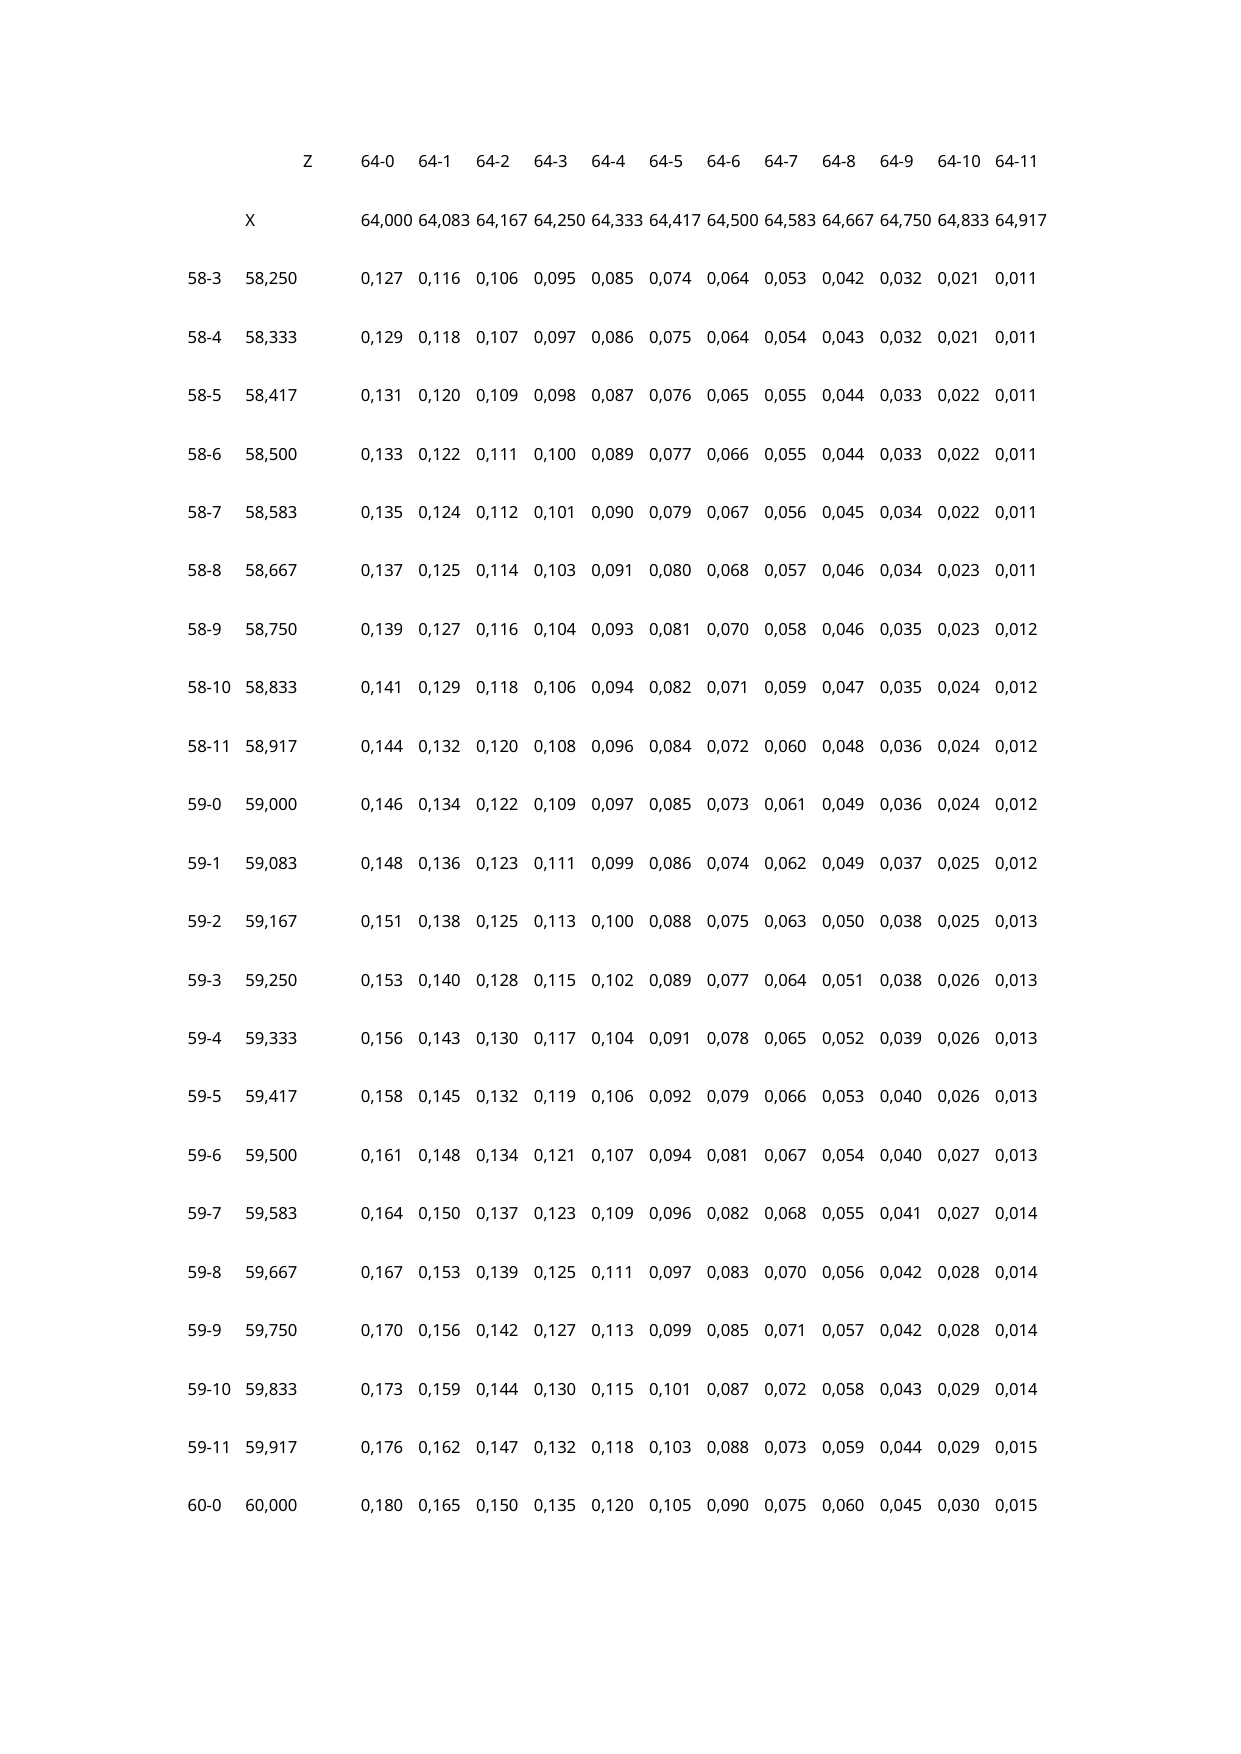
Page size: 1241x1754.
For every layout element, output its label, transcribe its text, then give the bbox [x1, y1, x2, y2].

table_cell 0,011 [995, 325, 1053, 384]
table_cell 0,120 [591, 1494, 649, 1552]
table_cell 0,131 [361, 384, 418, 442]
table_cell 0,094 [591, 676, 649, 734]
table_cell 64,750 [880, 209, 937, 267]
table_cell 0,034 [880, 559, 937, 617]
table_cell 0,132 [534, 1436, 591, 1494]
table_cell 0,064 [764, 968, 822, 1027]
table_cell 0,065 [707, 384, 764, 442]
table_cell 0,013 [995, 910, 1053, 968]
table_cell 0,026 [937, 1085, 995, 1143]
table_cell 0,081 [649, 618, 707, 676]
table_cell 0,042 [822, 267, 879, 325]
table_cell 0,113 [591, 1319, 649, 1377]
table_cell 0,011 [995, 384, 1053, 442]
table_cell 0,090 [707, 1494, 764, 1552]
table_cell 59,417 [245, 1085, 303, 1143]
table_cell 0,144 [361, 734, 418, 793]
table_cell 0,063 [764, 910, 822, 968]
table_cell 0,047 [822, 676, 879, 734]
table_cell 0,106 [591, 1085, 649, 1143]
table_cell 0,074 [707, 851, 764, 910]
table_cell 0,104 [534, 618, 591, 676]
table_cell 0,153 [361, 968, 418, 1027]
table_cell [303, 1436, 361, 1494]
table_cell 58-4 [188, 325, 245, 384]
table_cell 0,114 [476, 559, 533, 617]
table_cell 0,123 [476, 851, 533, 910]
table_cell 59,000 [245, 793, 303, 851]
table_cell 0,024 [937, 793, 995, 851]
table_cell 0,053 [764, 267, 822, 325]
table_cell [303, 910, 361, 968]
table_cell 0,136 [418, 851, 476, 910]
table_cell 0,049 [822, 851, 879, 910]
table_cell 0,138 [418, 910, 476, 968]
table_cell 0,092 [649, 1085, 707, 1143]
table_cell 0,095 [534, 267, 591, 325]
table_cell 0,162 [418, 1436, 476, 1494]
table_cell 0,055 [764, 442, 822, 501]
table_cell 0,081 [707, 1144, 764, 1202]
table_cell 0,075 [764, 1494, 822, 1552]
table_cell 0,072 [707, 734, 764, 793]
table_cell 0,084 [649, 734, 707, 793]
table_cell [303, 1377, 361, 1436]
table_cell 0,051 [822, 968, 879, 1027]
table_cell 58,917 [245, 734, 303, 793]
table_header 64-0 [361, 150, 418, 208]
table_cell 0,025 [937, 851, 995, 910]
table_cell 0,015 [995, 1436, 1053, 1494]
table_cell 59-8 [188, 1260, 245, 1319]
table_cell 0,134 [418, 793, 476, 851]
table_cell 0,098 [534, 384, 591, 442]
table_cell 0,028 [937, 1260, 995, 1319]
table_cell 0,023 [937, 559, 995, 617]
table_cell 0,077 [707, 968, 764, 1027]
table_cell 0,125 [418, 559, 476, 617]
table_cell 0,071 [707, 676, 764, 734]
table_cell [303, 676, 361, 734]
table_cell 58,250 [245, 267, 303, 325]
table_cell 0,118 [591, 1436, 649, 1494]
table_cell 59,917 [245, 1436, 303, 1494]
table_cell 0,036 [880, 793, 937, 851]
table_cell 0,129 [418, 676, 476, 734]
table_cell 0,066 [764, 1085, 822, 1143]
table_cell 0,033 [880, 442, 937, 501]
table_cell 0,080 [649, 559, 707, 617]
table_cell 0,120 [418, 384, 476, 442]
table_cell 0,096 [649, 1202, 707, 1260]
table_cell 0,079 [649, 501, 707, 559]
table_cell 64,917 [995, 209, 1053, 267]
table_cell 0,132 [476, 1085, 533, 1143]
table_cell 0,173 [361, 1377, 418, 1436]
table_cell 0,156 [418, 1319, 476, 1377]
table_cell 64,833 [937, 209, 995, 267]
table_cell 0,122 [476, 793, 533, 851]
table_cell 0,087 [591, 384, 649, 442]
table_cell 0,012 [995, 734, 1053, 793]
table_cell 0,065 [764, 1027, 822, 1085]
table_header [245, 150, 303, 208]
table_header 64-10 [937, 150, 995, 208]
table_cell 0,082 [649, 676, 707, 734]
table_cell 59,833 [245, 1377, 303, 1436]
table_cell 58-9 [188, 618, 245, 676]
table_cell 0,118 [418, 325, 476, 384]
table_cell 0,066 [707, 442, 764, 501]
table_cell 59,250 [245, 968, 303, 1027]
table_cell 59-2 [188, 910, 245, 968]
table_cell 0,030 [937, 1494, 995, 1552]
table_cell 0,087 [707, 1377, 764, 1436]
table_cell 58,750 [245, 618, 303, 676]
table_cell [303, 1144, 361, 1202]
table_cell 64,250 [534, 209, 591, 267]
table_cell [303, 793, 361, 851]
table_cell 0,088 [707, 1436, 764, 1494]
table_cell 0,097 [649, 1260, 707, 1319]
table_cell 0,012 [995, 618, 1053, 676]
table_cell 0,161 [361, 1144, 418, 1202]
table_cell 0,012 [995, 851, 1053, 910]
table_cell 59-4 [188, 1027, 245, 1085]
table_cell 0,013 [995, 1144, 1053, 1202]
table_cell 0,056 [822, 1260, 879, 1319]
table_cell 0,142 [476, 1319, 533, 1377]
table_cell 0,064 [707, 267, 764, 325]
table_cell [303, 1319, 361, 1377]
table_cell [303, 1494, 361, 1552]
table_cell 0,127 [361, 267, 418, 325]
table_cell 0,111 [534, 851, 591, 910]
table_cell [303, 325, 361, 384]
table_cell [303, 1202, 361, 1260]
table_cell 0,090 [591, 501, 649, 559]
table_cell 0,061 [764, 793, 822, 851]
table_cell 0,059 [764, 676, 822, 734]
table_cell 0,135 [534, 1494, 591, 1552]
table_cell 0,106 [476, 267, 533, 325]
table_cell 59,667 [245, 1260, 303, 1319]
table_cell 0,039 [880, 1027, 937, 1085]
table_cell 0,034 [880, 501, 937, 559]
table_header Z [303, 150, 361, 208]
table_cell 0,133 [361, 442, 418, 501]
table_cell 0,044 [822, 384, 879, 442]
table_cell 59-0 [188, 793, 245, 851]
table_cell [188, 209, 245, 267]
table_cell 0,048 [822, 734, 879, 793]
table_cell 0,012 [995, 676, 1053, 734]
table_cell 58,417 [245, 384, 303, 442]
table_cell 0,075 [707, 910, 764, 968]
table_cell [303, 1027, 361, 1085]
table_cell 0,059 [822, 1436, 879, 1494]
table_cell [303, 501, 361, 559]
table_cell 0,156 [361, 1027, 418, 1085]
table_cell 0,100 [534, 442, 591, 501]
table_cell 64,417 [649, 209, 707, 267]
table_cell 0,027 [937, 1202, 995, 1260]
table_cell 0,045 [822, 501, 879, 559]
table_header 64-1 [418, 150, 476, 208]
table_cell 0,068 [764, 1202, 822, 1260]
table_cell 0,112 [476, 501, 533, 559]
table_cell 0,130 [476, 1027, 533, 1085]
table_cell 0,054 [764, 325, 822, 384]
table_cell [303, 267, 361, 325]
table_cell 0,109 [591, 1202, 649, 1260]
table_cell [303, 968, 361, 1027]
table_cell 0,123 [534, 1202, 591, 1260]
table_cell 0,055 [822, 1202, 879, 1260]
table_cell 0,097 [534, 325, 591, 384]
table_cell 0,176 [361, 1436, 418, 1494]
table_cell 0,014 [995, 1319, 1053, 1377]
table_cell 0,115 [534, 968, 591, 1027]
table_cell 0,060 [764, 734, 822, 793]
table_cell 58,500 [245, 442, 303, 501]
table_header 64-6 [707, 150, 764, 208]
table_cell 0,099 [649, 1319, 707, 1377]
table_cell 0,035 [880, 618, 937, 676]
table_cell 0,055 [764, 384, 822, 442]
table_cell 0,029 [937, 1377, 995, 1436]
table_cell 0,108 [534, 734, 591, 793]
table_cell 0,109 [476, 384, 533, 442]
table_cell 0,097 [591, 793, 649, 851]
table_cell 0,086 [591, 325, 649, 384]
table_cell 0,041 [880, 1202, 937, 1260]
table_cell 0,130 [534, 1377, 591, 1436]
table_cell 0,078 [707, 1027, 764, 1085]
table_cell 0,021 [937, 267, 995, 325]
table_cell 0,033 [880, 384, 937, 442]
table_cell 58-3 [188, 267, 245, 325]
table_cell 0,129 [361, 325, 418, 384]
table_cell 58-8 [188, 559, 245, 617]
table_cell [303, 209, 361, 267]
table_cell 0,099 [591, 851, 649, 910]
table_cell [303, 442, 361, 501]
table_header 64-11 [995, 150, 1053, 208]
table_cell 0,158 [361, 1085, 418, 1143]
table_cell 0,094 [649, 1144, 707, 1202]
table_cell 0,022 [937, 442, 995, 501]
table_cell 0,139 [476, 1260, 533, 1319]
table_cell 0,022 [937, 501, 995, 559]
table_cell 0,147 [476, 1436, 533, 1494]
table_cell 0,101 [534, 501, 591, 559]
table_cell 0,071 [764, 1319, 822, 1377]
table_cell 0,042 [880, 1260, 937, 1319]
table_cell 0,127 [418, 618, 476, 676]
table_cell 0,091 [649, 1027, 707, 1085]
table_cell 0,144 [476, 1377, 533, 1436]
table_cell 0,119 [534, 1085, 591, 1143]
table_cell 0,105 [649, 1494, 707, 1552]
table_cell 0,148 [418, 1144, 476, 1202]
table_cell 0,093 [591, 618, 649, 676]
table_cell 0,101 [649, 1377, 707, 1436]
table_cell 0,116 [418, 267, 476, 325]
table_cell 0,013 [995, 968, 1053, 1027]
table_cell 0,089 [591, 442, 649, 501]
table_cell 58,583 [245, 501, 303, 559]
table_cell 0,091 [591, 559, 649, 617]
table_cell 0,011 [995, 501, 1053, 559]
table_cell 59-9 [188, 1319, 245, 1377]
table_cell 0,067 [707, 501, 764, 559]
table_cell 0,014 [995, 1377, 1053, 1436]
table_cell 58-5 [188, 384, 245, 442]
table_cell 0,043 [880, 1377, 937, 1436]
table_cell 0,062 [764, 851, 822, 910]
table_cell 0,025 [937, 910, 995, 968]
table_cell 0,015 [995, 1494, 1053, 1552]
table_cell [303, 1260, 361, 1319]
table_cell 0,146 [361, 793, 418, 851]
table_header 64-2 [476, 150, 533, 208]
table_cell 0,150 [476, 1494, 533, 1552]
table_cell 0,035 [880, 676, 937, 734]
table_cell 0,037 [880, 851, 937, 910]
table_cell 0,111 [476, 442, 533, 501]
table_cell 0,024 [937, 734, 995, 793]
table_cell 0,124 [418, 501, 476, 559]
table_cell 0,072 [764, 1377, 822, 1436]
table_cell 0,067 [764, 1144, 822, 1202]
table_cell 0,103 [649, 1436, 707, 1494]
table_cell 59,083 [245, 851, 303, 910]
table_cell 0,148 [361, 851, 418, 910]
table_header [188, 150, 245, 208]
table_cell 0,150 [418, 1202, 476, 1260]
table_cell 0,029 [937, 1436, 995, 1494]
table_cell 59,500 [245, 1144, 303, 1202]
table_cell 0,074 [649, 267, 707, 325]
table_cell 0,143 [418, 1027, 476, 1085]
table_cell 0,032 [880, 267, 937, 325]
table_cell 59-6 [188, 1144, 245, 1202]
table_cell 0,038 [880, 968, 937, 1027]
table_header 64-4 [591, 150, 649, 208]
table_cell 0,011 [995, 267, 1053, 325]
table_cell 0,076 [649, 384, 707, 442]
table_cell 0,159 [418, 1377, 476, 1436]
table_cell 0,085 [591, 267, 649, 325]
table_cell 0,137 [361, 559, 418, 617]
table_cell 59-3 [188, 968, 245, 1027]
table_cell 0,023 [937, 618, 995, 676]
table_cell 0,014 [995, 1260, 1053, 1319]
table_cell 0,040 [880, 1144, 937, 1202]
table_cell 0,046 [822, 559, 879, 617]
table_cell 0,038 [880, 910, 937, 968]
table_cell 0,046 [822, 618, 879, 676]
table_cell 0,125 [476, 910, 533, 968]
table_cell 60-0 [188, 1494, 245, 1552]
table_cell 0,068 [707, 559, 764, 617]
table_cell 0,050 [822, 910, 879, 968]
table_cell 0,117 [534, 1027, 591, 1085]
table_cell 59,583 [245, 1202, 303, 1260]
table_cell 64,333 [591, 209, 649, 267]
table_cell 0,139 [361, 618, 418, 676]
table_cell 0,153 [418, 1260, 476, 1319]
table_cell 0,085 [649, 793, 707, 851]
table_cell 0,118 [476, 676, 533, 734]
table_cell 60,000 [245, 1494, 303, 1552]
table_cell 0,103 [534, 559, 591, 617]
table_cell 59-7 [188, 1202, 245, 1260]
table_cell 0,120 [476, 734, 533, 793]
table_cell 0,027 [937, 1144, 995, 1202]
table_cell 0,165 [418, 1494, 476, 1552]
table_cell 0,053 [822, 1085, 879, 1143]
table_cell 0,079 [707, 1085, 764, 1143]
table_cell 0,109 [534, 793, 591, 851]
table_cell 0,032 [880, 325, 937, 384]
table_cell 59-5 [188, 1085, 245, 1143]
table_cell 58,667 [245, 559, 303, 617]
table_cell 0,121 [534, 1144, 591, 1202]
table_cell 0,102 [591, 968, 649, 1027]
table_cell 0,064 [707, 325, 764, 384]
table_cell 0,125 [534, 1260, 591, 1319]
table_header 64-5 [649, 150, 707, 208]
table_cell 0,043 [822, 325, 879, 384]
table_cell [303, 1085, 361, 1143]
table_cell 59-1 [188, 851, 245, 910]
table_cell 58-10 [188, 676, 245, 734]
table_cell 58-7 [188, 501, 245, 559]
table_cell 0,049 [822, 793, 879, 851]
table_cell [303, 559, 361, 617]
table_cell 64,500 [707, 209, 764, 267]
table_cell 0,058 [822, 1377, 879, 1436]
table_cell 0,011 [995, 559, 1053, 617]
table_cell 0,014 [995, 1202, 1053, 1260]
table_cell 0,012 [995, 793, 1053, 851]
table_cell 0,111 [591, 1260, 649, 1319]
table_cell 0,044 [880, 1436, 937, 1494]
table_cell 0,013 [995, 1085, 1053, 1143]
table_cell [303, 384, 361, 442]
table_cell 0,058 [764, 618, 822, 676]
table_cell 0,085 [707, 1319, 764, 1377]
table_cell 0,083 [707, 1260, 764, 1319]
table_cell 0,107 [476, 325, 533, 384]
table_cell 0,113 [534, 910, 591, 968]
table_cell 0,122 [418, 442, 476, 501]
table_cell 0,011 [995, 442, 1053, 501]
table_cell 0,088 [649, 910, 707, 968]
table_cell 0,167 [361, 1260, 418, 1319]
table_cell 0,024 [937, 676, 995, 734]
table_cell 0,044 [822, 442, 879, 501]
table_cell 0,013 [995, 1027, 1053, 1085]
table_cell 58,833 [245, 676, 303, 734]
table_cell 0,135 [361, 501, 418, 559]
table_cell 0,104 [591, 1027, 649, 1085]
table_cell 0,082 [707, 1202, 764, 1260]
table_cell 0,127 [534, 1319, 591, 1377]
table_cell 0,070 [764, 1260, 822, 1319]
table_header 64-9 [880, 150, 937, 208]
table_cell 0,141 [361, 676, 418, 734]
table_cell 58,333 [245, 325, 303, 384]
table_cell 0,045 [880, 1494, 937, 1552]
table_cell [303, 618, 361, 676]
table_cell 0,036 [880, 734, 937, 793]
table_cell 0,086 [649, 851, 707, 910]
table_cell 0,056 [764, 501, 822, 559]
table_cell 0,116 [476, 618, 533, 676]
table_cell 0,060 [822, 1494, 879, 1552]
table_cell 0,040 [880, 1085, 937, 1143]
table_cell 0,021 [937, 325, 995, 384]
table_cell 0,075 [649, 325, 707, 384]
table_cell 0,106 [534, 676, 591, 734]
table_cell 0,132 [418, 734, 476, 793]
table_cell 0,140 [418, 968, 476, 1027]
table_cell 59-10 [188, 1377, 245, 1436]
table_cell 64,583 [764, 209, 822, 267]
table_header 64-7 [764, 150, 822, 208]
table_header 64-3 [534, 150, 591, 208]
table_cell 0,128 [476, 968, 533, 1027]
table_cell 0,054 [822, 1144, 879, 1202]
table_cell 0,151 [361, 910, 418, 968]
table_cell 0,089 [649, 968, 707, 1027]
table_cell 0,022 [937, 384, 995, 442]
table_cell 0,100 [591, 910, 649, 968]
table_header 64-8 [822, 150, 879, 208]
table_cell 0,073 [707, 793, 764, 851]
table_cell 0,026 [937, 1027, 995, 1085]
table_cell 64,667 [822, 209, 879, 267]
table_cell X [245, 209, 303, 267]
table_cell 59,750 [245, 1319, 303, 1377]
table_cell 0,137 [476, 1202, 533, 1260]
table_cell 64,000 [361, 209, 418, 267]
table_cell 0,042 [880, 1319, 937, 1377]
table_cell 0,057 [822, 1319, 879, 1377]
table_cell 0,107 [591, 1144, 649, 1202]
table_cell 0,145 [418, 1085, 476, 1143]
table_cell 0,052 [822, 1027, 879, 1085]
table_cell 0,077 [649, 442, 707, 501]
table_cell 59-11 [188, 1436, 245, 1494]
table_cell 58-6 [188, 442, 245, 501]
table_cell 64,083 [418, 209, 476, 267]
table_cell 58-11 [188, 734, 245, 793]
table_cell [303, 851, 361, 910]
table_cell 0,115 [591, 1377, 649, 1436]
table_cell 0,028 [937, 1319, 995, 1377]
table_cell 0,026 [937, 968, 995, 1027]
table_cell 64,167 [476, 209, 533, 267]
table_cell 0,164 [361, 1202, 418, 1260]
table_cell 0,073 [764, 1436, 822, 1494]
table_cell 0,170 [361, 1319, 418, 1377]
table_cell 0,180 [361, 1494, 418, 1552]
table_cell 0,134 [476, 1144, 533, 1202]
table_cell 0,096 [591, 734, 649, 793]
table_cell 59,333 [245, 1027, 303, 1085]
table_cell 0,057 [764, 559, 822, 617]
table_cell 59,167 [245, 910, 303, 968]
table_cell [303, 734, 361, 793]
table_cell 0,070 [707, 618, 764, 676]
